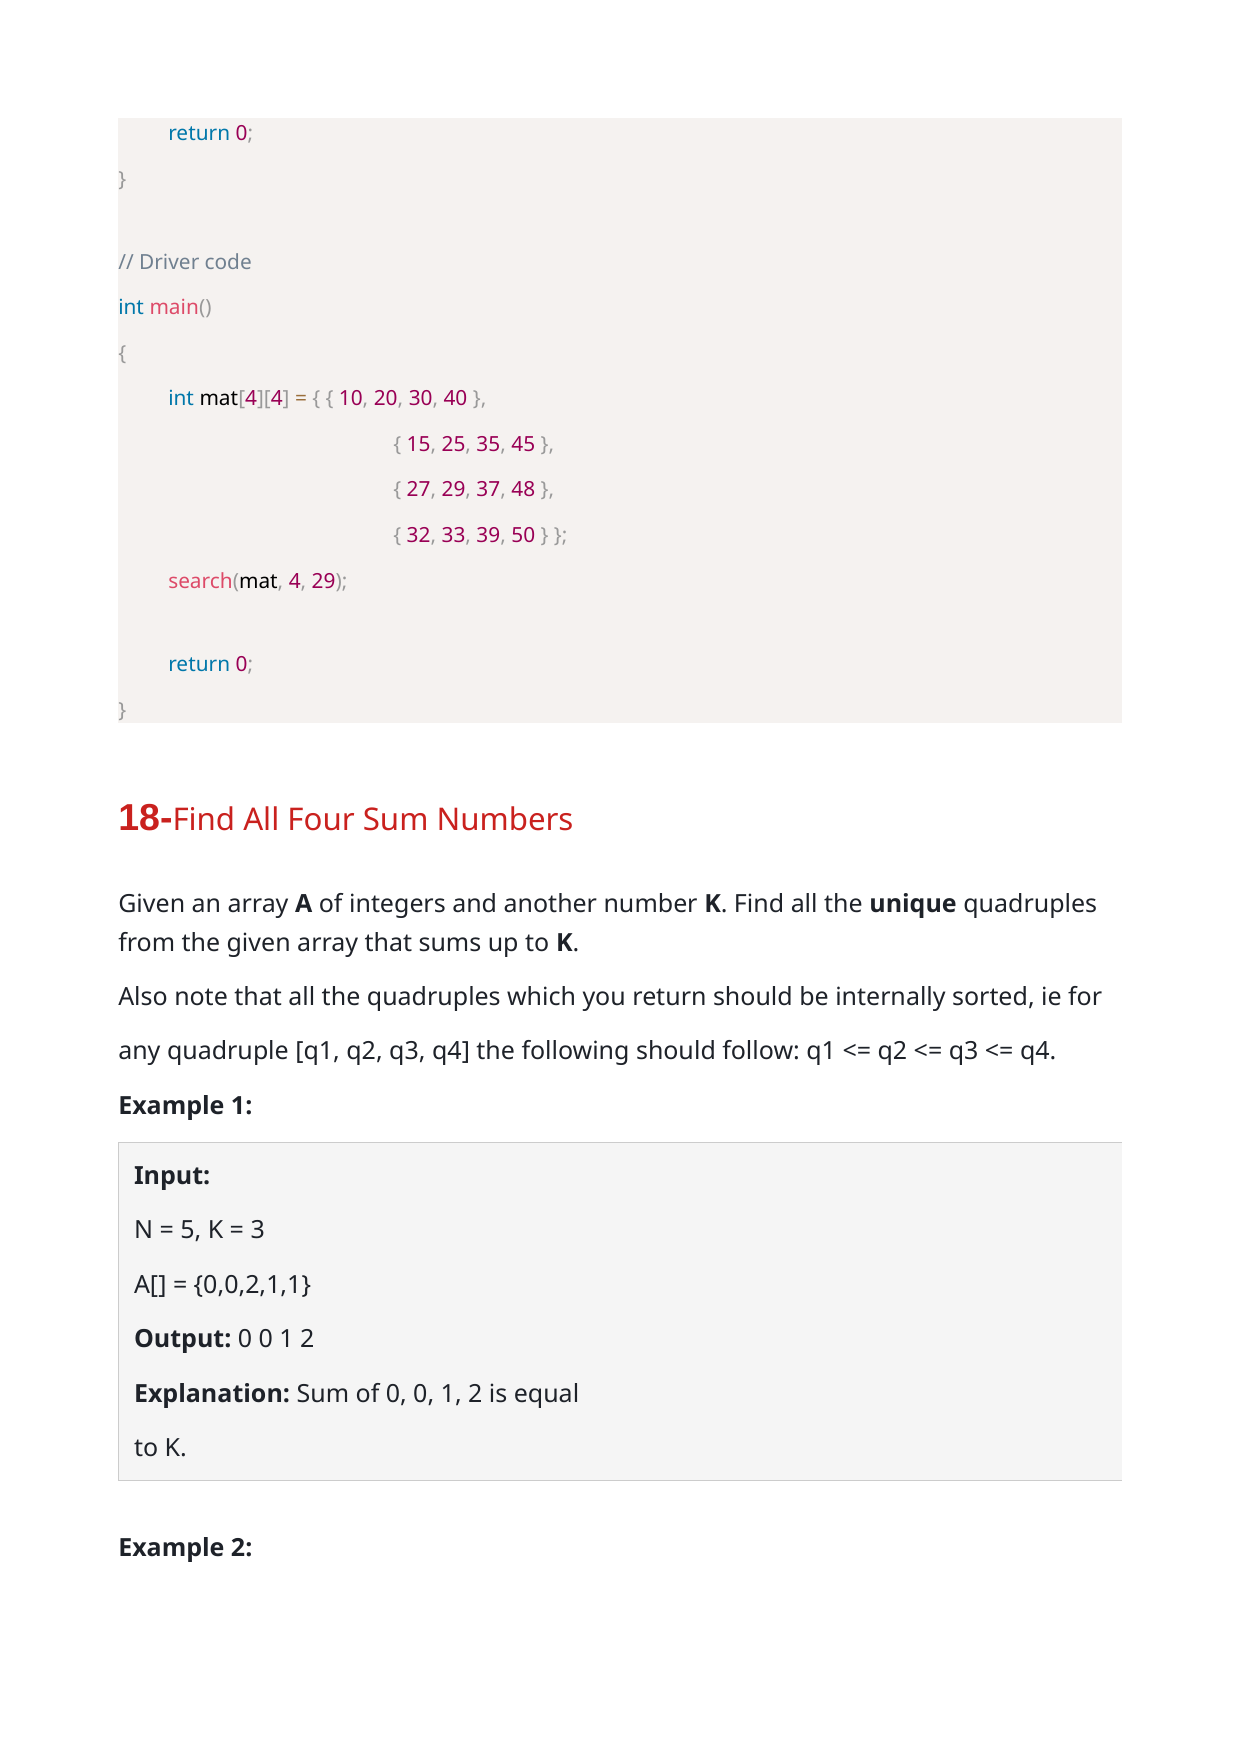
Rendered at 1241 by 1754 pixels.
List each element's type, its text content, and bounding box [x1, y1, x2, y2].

text N = 5, K = 3 [119, 1196, 1122, 1246]
text { 27, 29, 37, 48 }, [118, 474, 1122, 503]
text } [118, 695, 1122, 723]
text // Driver code [118, 247, 1122, 275]
text } [118, 164, 1122, 192]
text { [118, 338, 1122, 366]
text to K. [119, 1414, 1122, 1480]
text return 0; [118, 118, 1122, 147]
text A[] = {0,0,2,1,1} [119, 1251, 1122, 1301]
text return 0; [118, 649, 1122, 678]
text Explanation: Sum of 0, 0, 1, 2 is equal [119, 1360, 1122, 1409]
subtitle 18-Find All Four Sum Numbers [118, 795, 1122, 839]
text search(mat, 4, 29); [118, 566, 1122, 594]
text int mat[4][4] = { { 10, 20, 30, 40 }, [118, 383, 1122, 412]
text int main() [118, 292, 1122, 321]
text Input: [119, 1143, 1122, 1192]
text Example 2: [118, 1529, 1122, 1564]
text Given an array A of integers and another number K. Find all the unique quadruples from the given array that sums up to K. [118, 852, 1122, 959]
text { 32, 33, 39, 50 } }; [118, 520, 1122, 549]
text { 15, 25, 35, 45 }, [118, 429, 1122, 457]
text Output: 0 0 1 2 [119, 1305, 1122, 1355]
text Example 1: [118, 1087, 1122, 1121]
text Also note that all the quadruples which you return should be internally sorted, ie for any quadruple [q1, q2, q3, q4] the following should follow: q1 <= q2 <= q3 <= q4. [118, 978, 1122, 1067]
